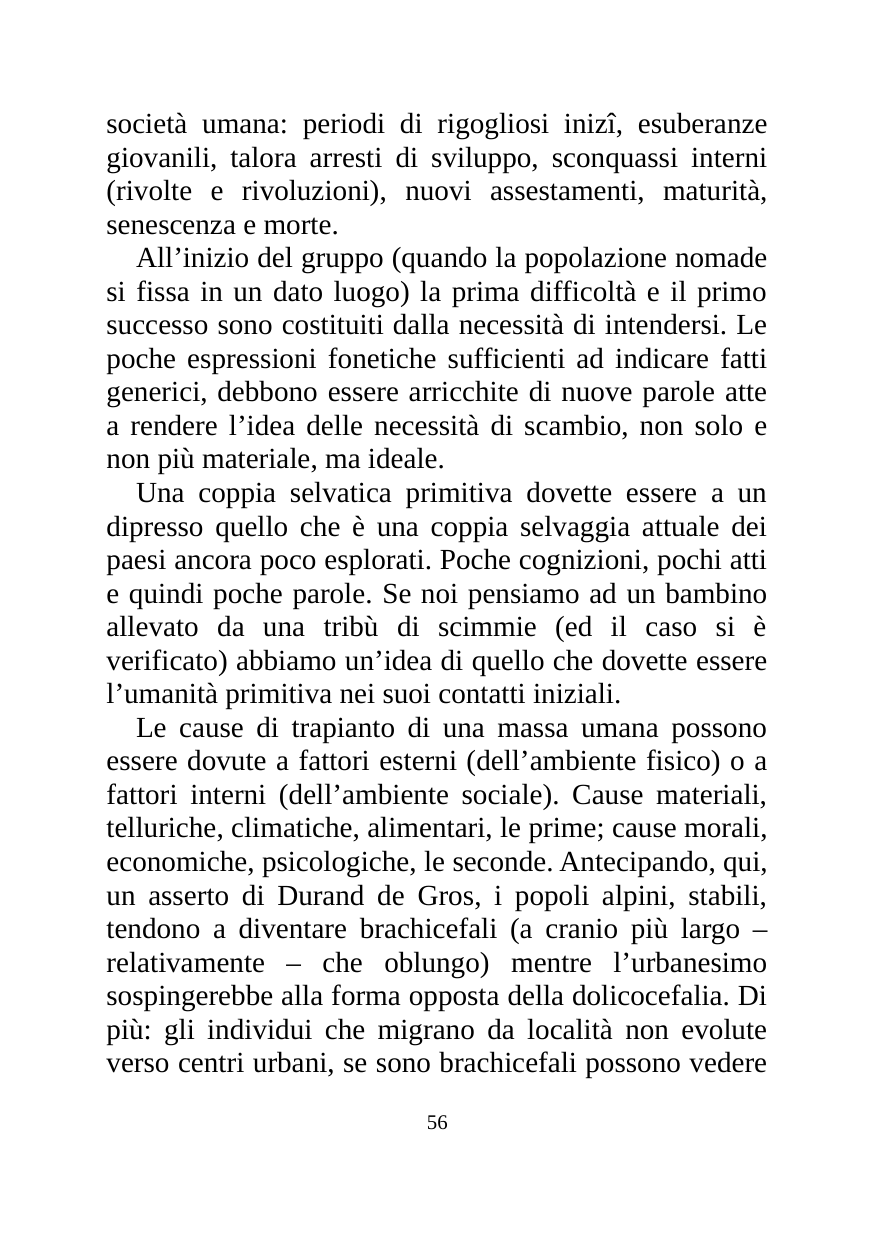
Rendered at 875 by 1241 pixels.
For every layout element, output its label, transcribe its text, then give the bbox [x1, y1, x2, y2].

text Le cause di trapianto di una massa umana possono essere dovute a fattori esterni (dell’ambiente fisico) o a fattori interni (dell’ambiente sociale). Cause materiali, telluriche, climatiche, alimentari, le prime; cause morali, economiche, psicologiche, le seconde. Antecipando, qui, un asserto di Durand de Gros, i popoli alpini, stabili, tendono a diventare brachicefali (a cranio più largo – relativamente – che oblungo) mentre l’urbanesimo sospingerebbe alla forma opposta della dolicocefalia. Di più: gli individui che migrano da località non evolute verso centri urbani, se sono brachicefali possono vedere [106, 710, 768, 1079]
text società umana: periodi di rigogliosi inizî, esuberanze giovanili, talora arresti di sviluppo, sconquassi interni (rivolte e rivoluzioni), nuovi assestamenti, maturità, senescenza e morte. [106, 106, 768, 240]
text Una coppia selvatica primitiva dovette essere a un dipresso quello che è una coppia selvaggia attuale dei paesi ancora poco esplorati. Poche cognizioni, pochi atti e quindi poche parole. Se noi pensiamo ad un bambino allevato da una tribù di scimmie (ed il caso si è verificato) abbiamo un’idea di quello che dovette essere l’umanità primitiva nei suoi contatti iniziali. [106, 475, 768, 710]
text All’inizio del gruppo (quando la popolazione nomade si fissa in un dato luogo) la prima difficoltà e il primo successo sono costituiti dalla necessità di intendersi. Le poche espressioni fonetiche sufficienti ad indicare fatti generici, debbono essere arricchite di nuove parole atte a rendere l’idea delle necessità di scambio, non solo e non più materiale, ma ideale. [106, 240, 768, 475]
